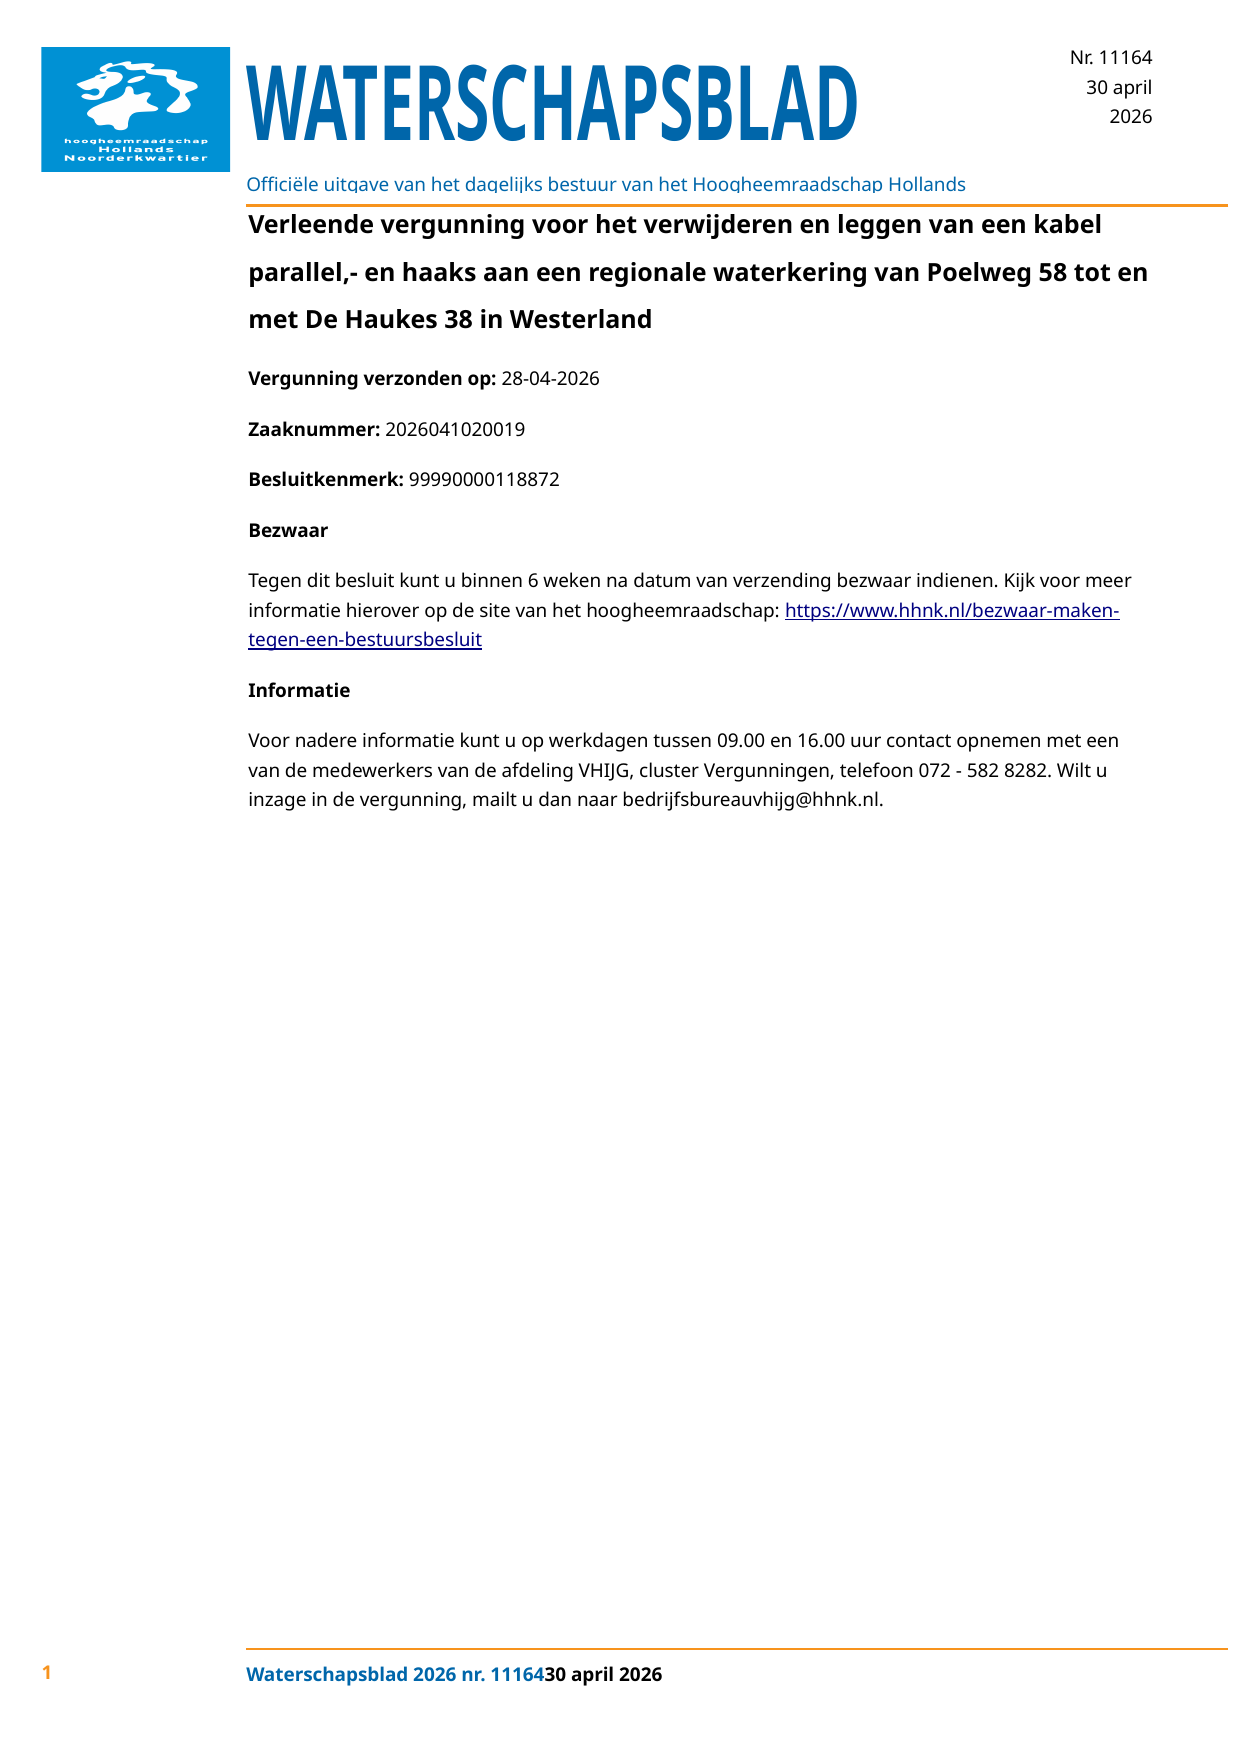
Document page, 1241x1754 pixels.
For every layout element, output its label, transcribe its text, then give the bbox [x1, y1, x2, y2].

text Tegen dit besluit kunt u binnen 6 weken na datum van verzending bezwaar indienen. Kijk voor meer informatie hierover op de site van het hoogheemraadschap: https://www.hhnk.nl/bezwaar-maken-tegen-een-bestuursbesluit [248, 567, 1152, 652]
text Voor nadere informatie kunt u op werkdagen tussen 09.00 en 16.00 uur contact opnemen met een van de medewerkers van de afdeling VHIJG, cluster Vergunningen, telefoon 072 - 582 8282. Wilt u inzage in de vergunning, mailt u dan naar bedrijfsbureauvhijg@hhnk.nl. [248, 727, 1152, 812]
text Bezwaar [248, 517, 1152, 542]
picture [118, 62, 197, 112]
text Vergunning verzonden op: 28-04-2026 [248, 366, 1152, 391]
picture [129, 76, 144, 82]
picture [88, 87, 157, 130]
picture [78, 64, 122, 99]
text Zaaknummer: 2026041020019 [248, 416, 1152, 442]
text Besluitkenmerk: 99990000118872 [248, 466, 1152, 492]
text Informatie [248, 677, 1152, 702]
text Verleende vergunning voor het verwijderen en leggen van een kabel parallel,- en haaks aan een regionale waterkering van Poelweg 58 tot en met De Haukes 38 in Westerland [248, 207, 1152, 336]
